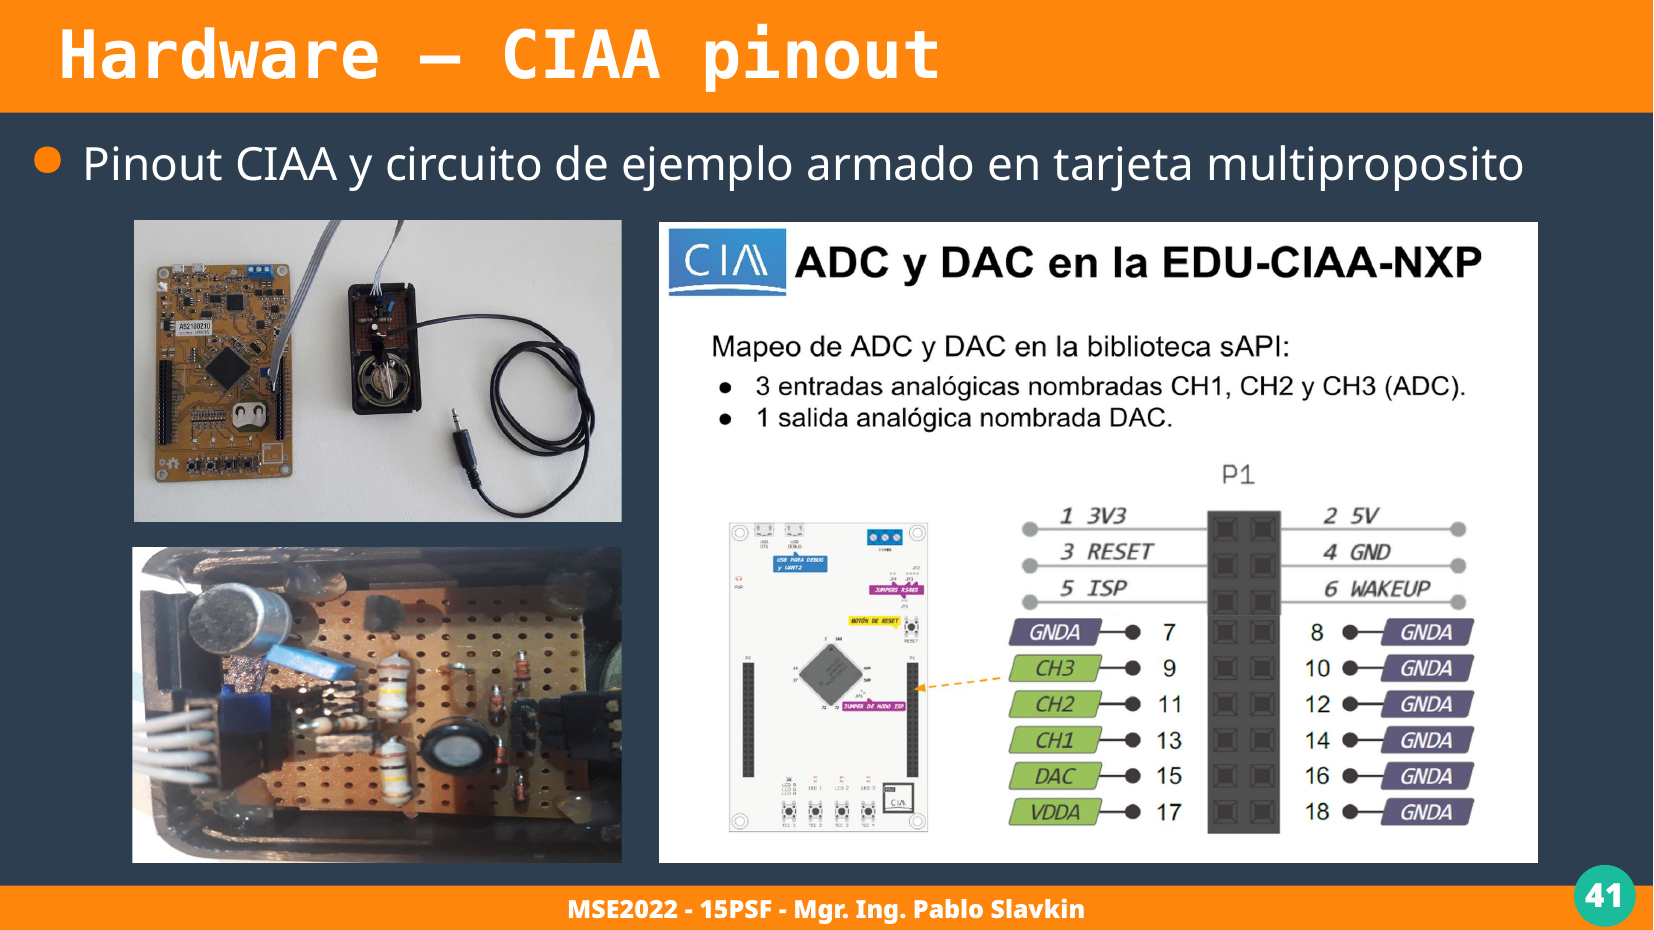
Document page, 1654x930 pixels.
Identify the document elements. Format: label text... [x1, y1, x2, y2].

list Pinout CIAA y circuito de ejemplo armado en tarjeta multiproposito [11, 131, 1613, 226]
picture [134, 220, 622, 526]
picture [132, 547, 622, 863]
title Hardware – CIAA pinout [58, 16, 1594, 113]
picture [659, 222, 1538, 863]
